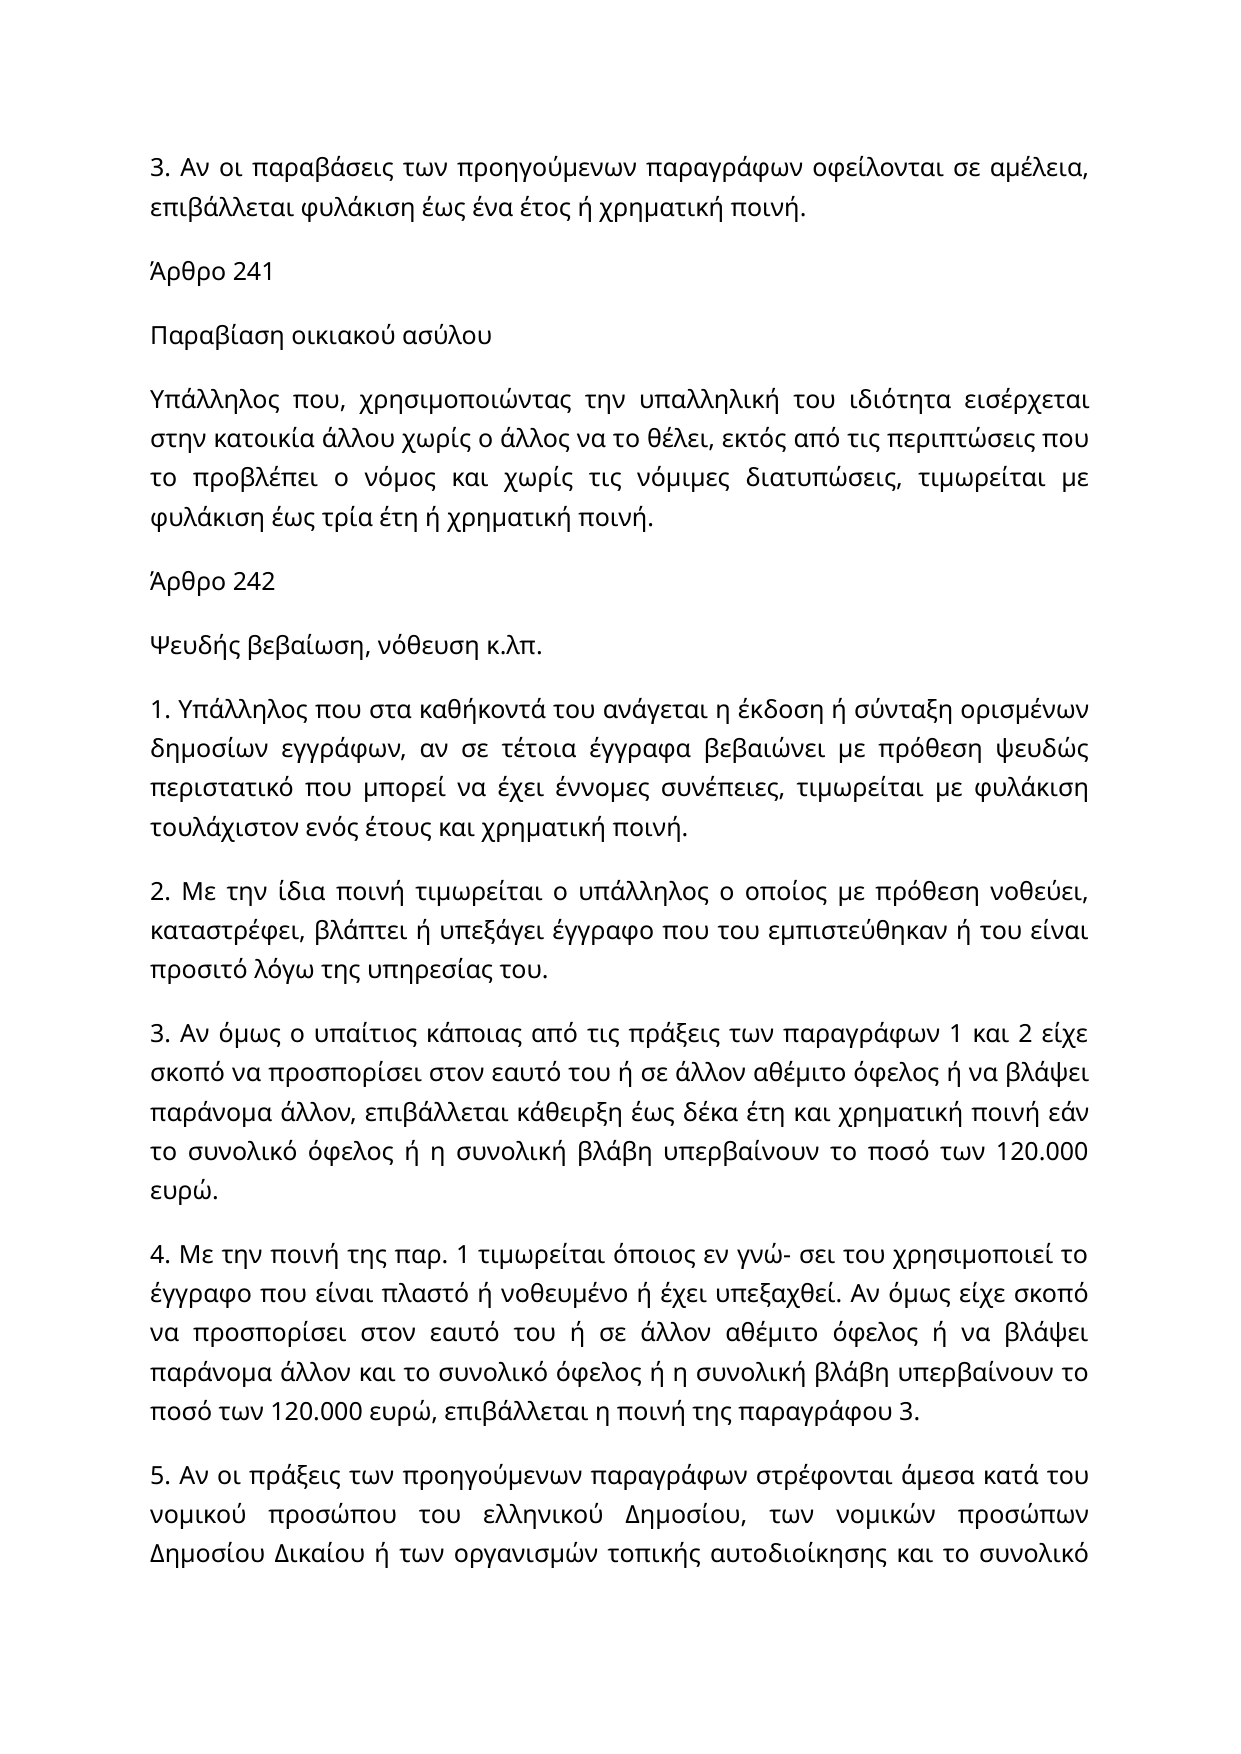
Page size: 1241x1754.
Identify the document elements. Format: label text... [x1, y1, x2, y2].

text Άρθρο 242 [150, 563, 1090, 597]
text 3. Αν οι παραβάσεις των προηγούμενων παραγράφων οφείλονται σε αμέλεια, επιβάλλεται φυλάκιση έως ένα έτος ή χρηματική ποινή. [150, 150, 1090, 223]
text 4. Με την ποινή της παρ. 1 τιμωρείται όποιος εν γνώ- σει του χρησιμοποιεί το έγγραφο που είναι πλαστό ή νοθευμένο ή έχει υπεξαχθεί. Αν όμως είχε σκοπό να προσπορίσει στον εαυτό του ή σε άλλον αθέμιτο όφελος ή να βλάψει παράνομα άλλον και το συνολικό όφελος ή η συνολική βλάβη υπερβαίνουν το ποσό των 120.000 ευρώ, επιβάλλεται η ποινή της παραγράφου 3. [150, 1237, 1090, 1427]
text 2. Με την ίδια ποινή τιμωρείται ο υπάλληλος ο οποίος με πρόθεση νοθεύει, καταστρέφει, βλάπτει ή υπεξάγει έγγραφο που του εμπιστεύθηκαν ή του είναι προσιτό λόγω της υπηρεσίας του. [150, 873, 1090, 986]
text Υπάλληλος που, χρησιμοποιώντας την υπαλληλική του ιδιότητα εισέρχεται στην κατοικία άλλου χωρίς ο άλλος να το θέλει, εκτός από τις περιπτώσεις που το προβλέπει ο νόμος και χωρίς τις νόμιμες διατυπώσεις, τιμωρείται με φυλάκιση έως τρία έτη ή χρηματική ποινή. [150, 382, 1090, 533]
text 5. Αν οι πράξεις των προηγούμενων παραγράφων στρέφονται άμεσα κατά του νομικού προσώπου του ελληνικού Δημοσίου, των νομικών προσώπων Δημοσίου Δικαίου ή των οργανισμών τοπικής αυτοδιοίκησης και το συνολικό [150, 1457, 1090, 1570]
text 3. Αν όμως ο υπαίτιος κάποιας από τις πράξεις των παραγράφων 1 και 2 είχε σκοπό να προσπορίσει στον εαυτό του ή σε άλλον αθέμιτο όφελος ή να βλάψει παράνομα άλλον, επιβάλλεται κάθειρξη έως δέκα έτη και χρηματική ποινή εάν το συνολικό όφελος ή η συνολική βλάβη υπερβαίνουν το ποσό των 120.000 ευρώ. [150, 1016, 1090, 1207]
text Άρθρο 241 [150, 253, 1090, 287]
text Ψευδής βεβαίωση, νόθευση κ.λπ. [150, 627, 1090, 662]
text Παραβίαση οικιακού ασύλου [150, 317, 1090, 352]
text 1. Υπάλληλος που στα καθήκοντά του ανάγεται η έκδοση ή σύνταξη ορισμένων δημοσίων εγγράφων, αν σε τέτοια έγγραφα βεβαιώνει με πρόθεση ψευδώς περιστατικό που μπορεί να έχει έννομες συνέπειες, τιμωρείται με φυλάκιση τουλάχιστον ενός έτους και χρηματική ποινή. [150, 692, 1090, 843]
